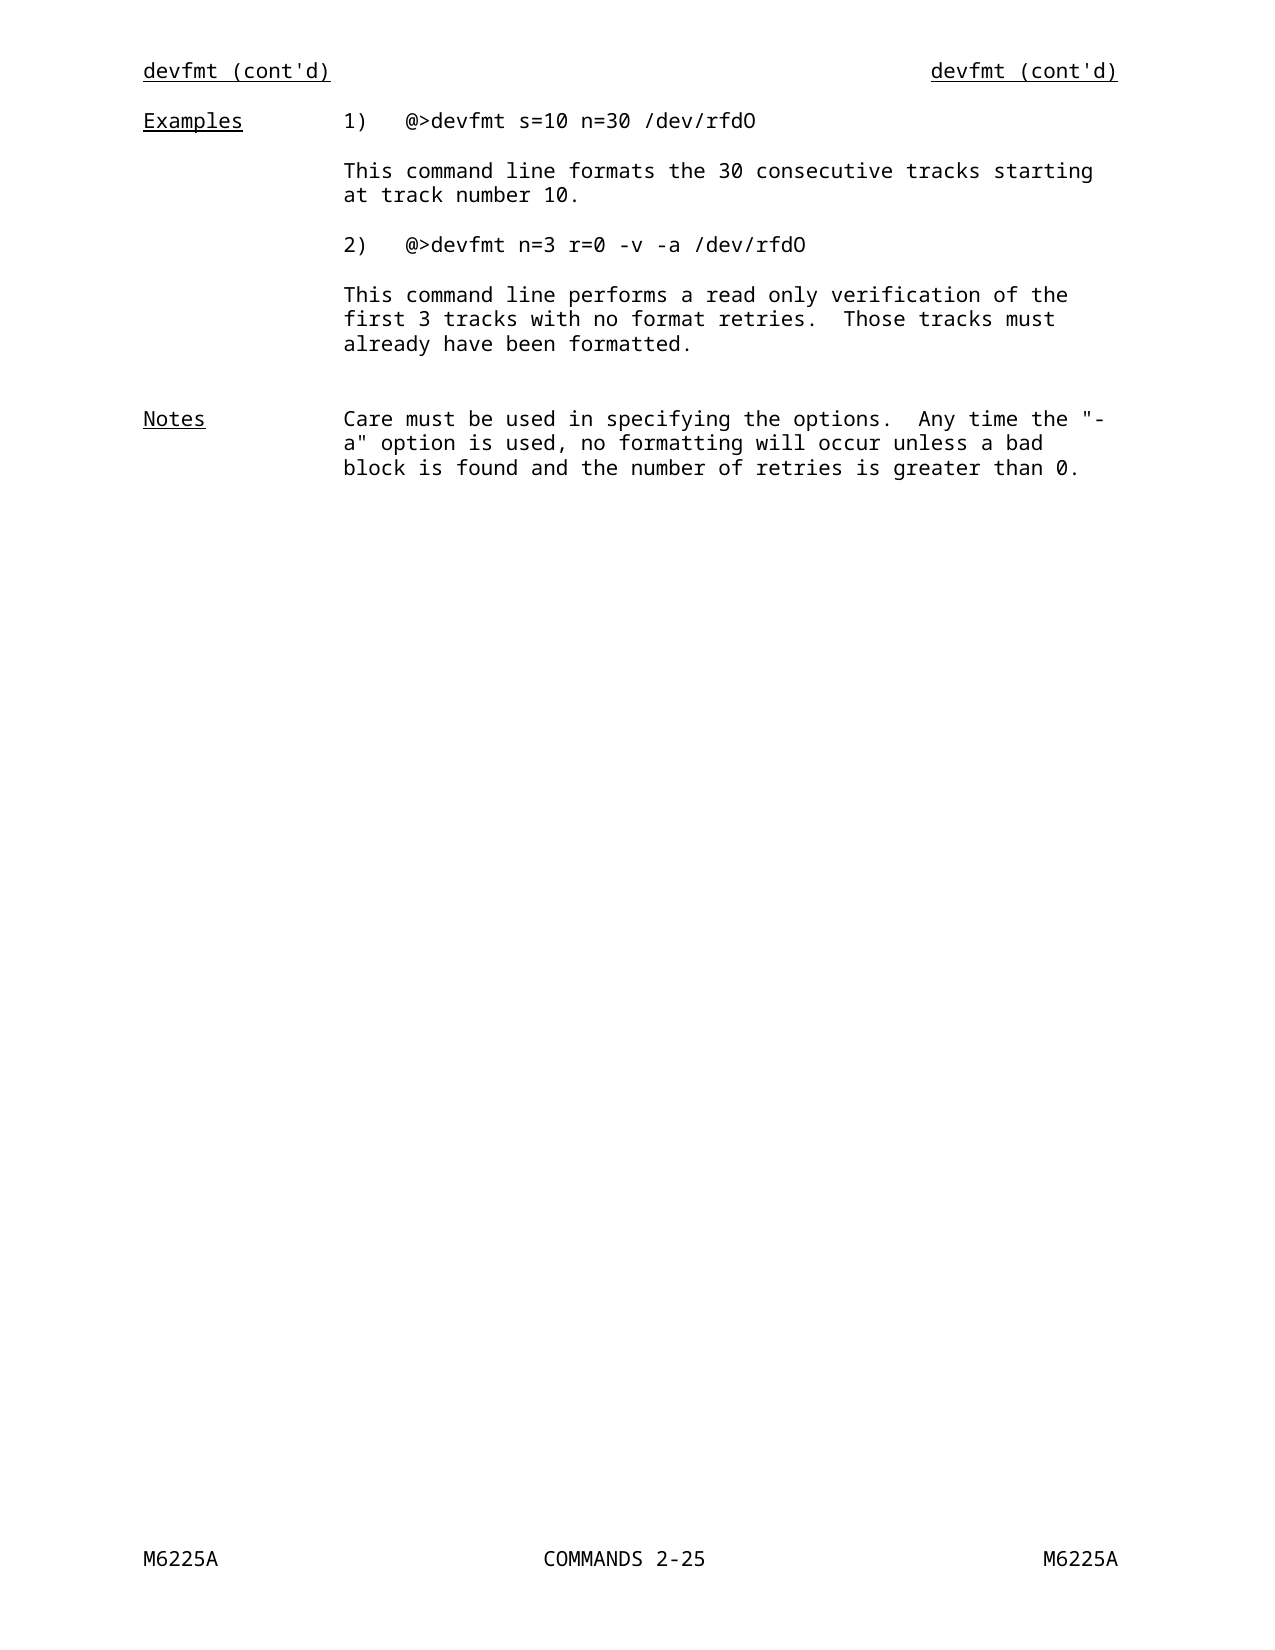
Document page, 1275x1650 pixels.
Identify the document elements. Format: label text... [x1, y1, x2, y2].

text Examples 1) @>devfmt s=10 n=30 /dev/rfdO [118, 109, 1145, 133]
text first 3 tracks with no format retries. Those tracks must [118, 307, 1145, 332]
text block is found and the number of retries is greater than 0. [118, 456, 1145, 481]
text devfmt (cont'd) devfmt (cont'd) [118, 59, 1145, 84]
text M6225A COMMANDS 2-25 M6225A [118, 1547, 1145, 1571]
text This command line formats the 30 consecutive tracks starting [118, 158, 1145, 183]
text 2) @>devfmt n=3 r=0 -v -a /dev/rfdO [118, 233, 1145, 257]
text already have been formatted. [118, 332, 1145, 357]
text a" option is used, no formatting will occur unless a bad [118, 431, 1145, 456]
text at track number 10. [118, 183, 1145, 208]
text Notes Care must be used in specifying the options. Any time the "- [118, 406, 1145, 431]
text This command line performs a read only verification of the [118, 282, 1145, 307]
